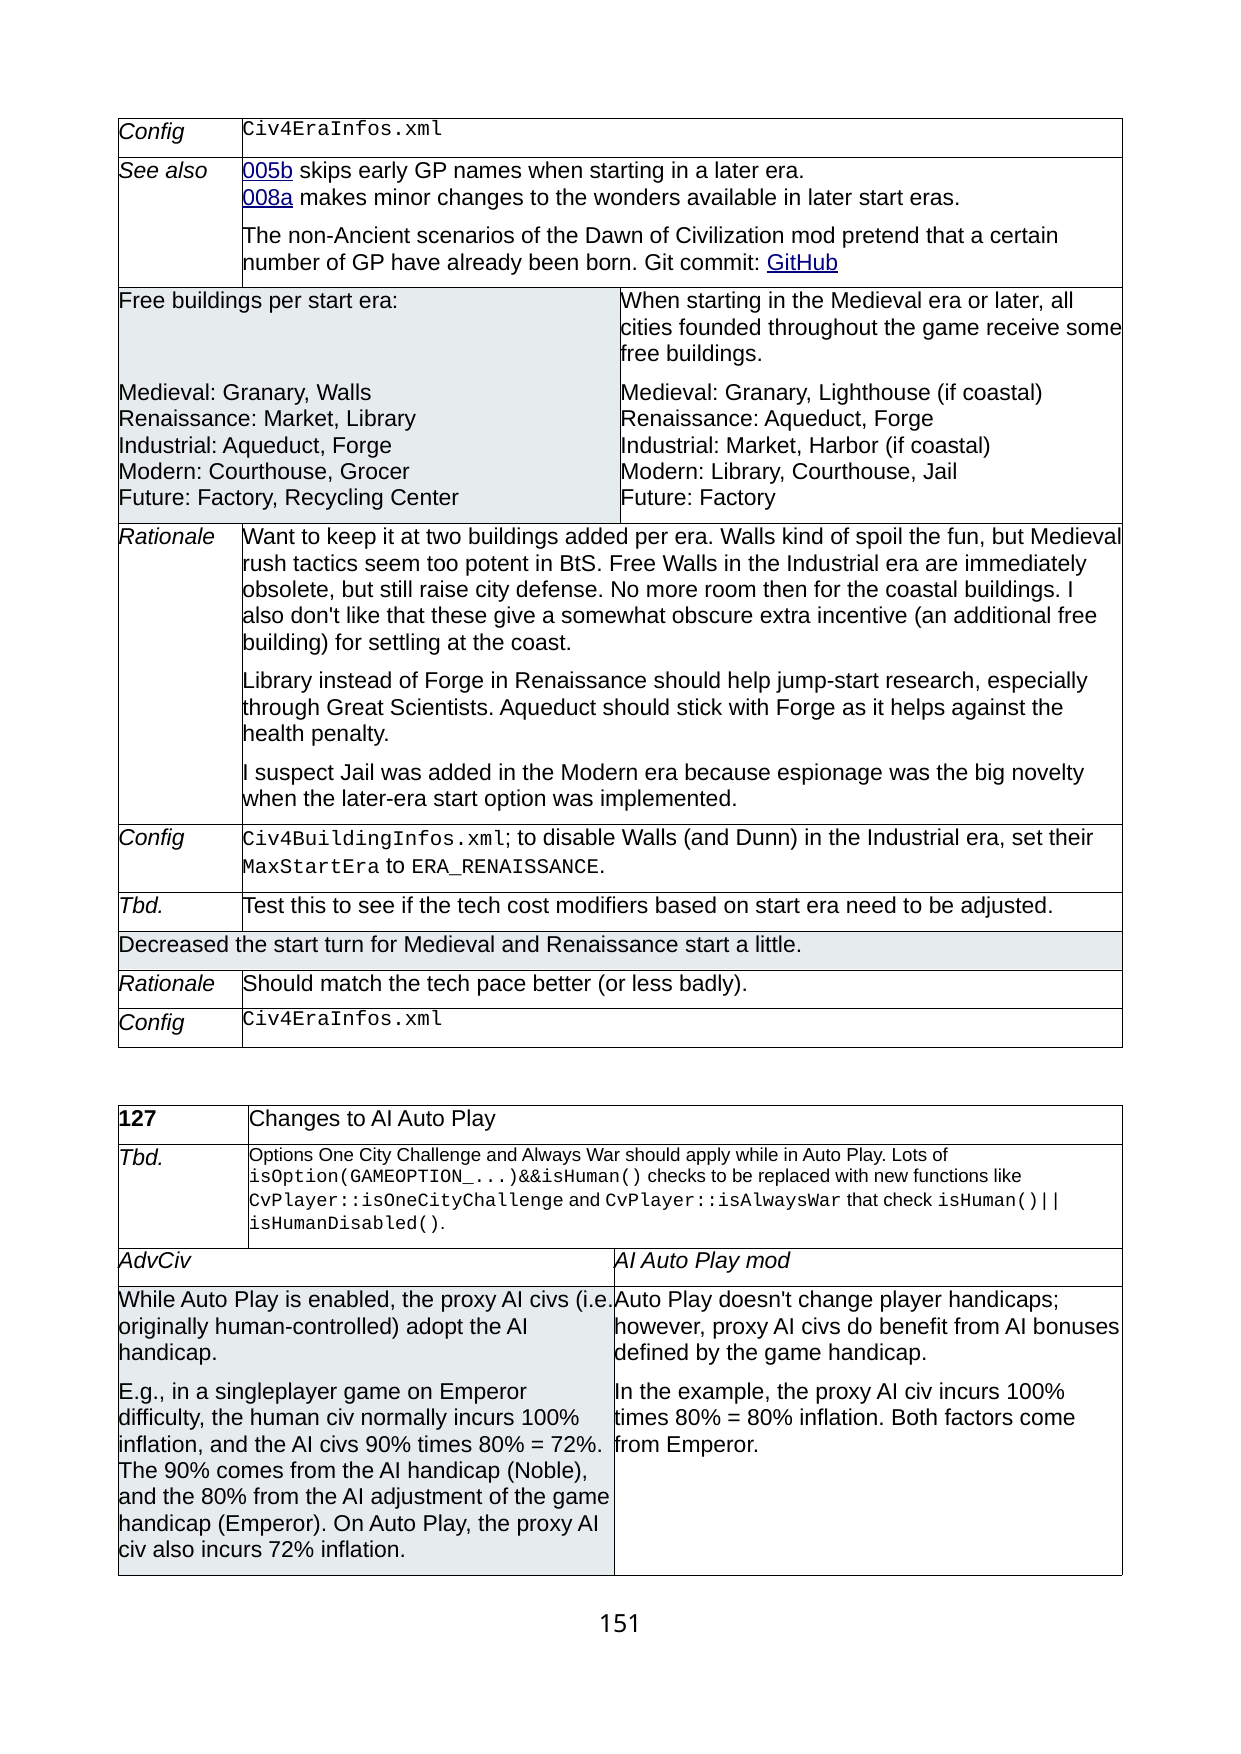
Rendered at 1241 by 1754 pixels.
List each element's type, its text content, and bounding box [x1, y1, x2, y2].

table_cell Auto Play doesn't change player handicaps; however, proxy AI civs do benefit from AI bonuses defined by the game handicap. In the example, the proxy AI civ incurs 100% times 80% = 80% inflation. Both factors come from Emperor. [615, 1287, 1122, 1575]
table_header Changes to AI Auto Play [249, 1106, 1122, 1144]
table_header 127 [119, 1106, 248, 1144]
table_cell Decreased the start turn for Medieval and Renaissance start a little. [119, 932, 1122, 969]
table_cell Config [119, 119, 242, 157]
table_cell Rationale [119, 524, 242, 824]
table_cell Should match the tech pace better (or less badly). [243, 971, 1122, 1008]
table_cell AdvCiv [119, 1249, 614, 1286]
table_cell 005b skips early GP names when starting in a later era. 008a makes minor changes to the wonders available in later start eras. The non-Ancient scenarios of the Dawn of Civilization mod pretend that a certain number of GP have already been born. Git commit: GitHub [243, 158, 1122, 287]
table_cell Config [119, 825, 242, 892]
table_cell Config [119, 1009, 242, 1047]
table_cell Civ4EraInfos.xml [243, 119, 1122, 157]
table_cell Options One City Challenge and Always War should apply while in Auto Play. Lots of isOption(GAMEOPTION_...)&&isHuman() checks to be replaced with new functions like CvPlayer::isOneCityChallenge and CvPlayer::isAlwaysWar that check isHuman()||isHumanDisabled(). [249, 1145, 1122, 1247]
table_cell Test this to see if the tech cost modifiers based on start era need to be adjusted. [243, 893, 1122, 931]
table_cell Free buildings per start era: Medieval: Granary, Walls Renaissance: Market, Library Industrial: Aqueduct, Forge Modern: Courthouse, Grocer Future: Factory, Recycling Center [119, 288, 620, 523]
table_cell Tbd. [119, 893, 242, 931]
table_cell Tbd. [119, 1145, 248, 1247]
table_cell Civ4EraInfos.xml [243, 1009, 1122, 1047]
table_cell See also [119, 158, 242, 287]
table_cell When starting in the Medieval era or later, all cities founded throughout the game receive some free buildings. Medieval: Granary, Lighthouse (if coastal) Renaissance: Aqueduct, Forge Industrial: Market, Harbor (if coastal) Modern: Library, Courthouse, Jail Future: Factory [621, 288, 1122, 523]
table_cell Civ4BuildingInfos.xml; to disable Walls (and Dunn) in the Industrial era, set their MaxStartEra to ERA_RENAISSANCE. [243, 825, 1122, 892]
table_cell Want to keep it at two buildings added per era. Walls kind of spoil the fun, but Medieval rush tactics seem too potent in BtS. Free Walls in the Industrial era are immediately obsolete, but still raise city defense. No more room then for the coastal buildings. I also don't like that these give a somewhat obscure extra incentive (an additional free building) for settling at the coast. Library instead of Forge in Renaissance should help jump-start research, especially through Great Scientists. Aqueduct should stick with Forge as it helps against the health penalty. I suspect Jail was added in the Modern era because espionage was the big novelty when the later-era start option was implemented. [243, 524, 1122, 824]
table_cell While Auto Play is enabled, the proxy AI civs (i.e. originally human-controlled) adopt the AI handicap. E.g., in a singleplayer game on Emperor difficulty, the human civ normally incurs 100% inflation, and the AI civs 90% times 80% = 72%. The 90% comes from the AI handicap (Noble), and the 80% from the AI adjustment of the game handicap (Emperor). On Auto Play, the proxy AI civ also incurs 72% inflation. [119, 1287, 614, 1575]
table_cell Rationale [119, 971, 242, 1008]
table_cell AI Auto Play mod [615, 1249, 1122, 1286]
